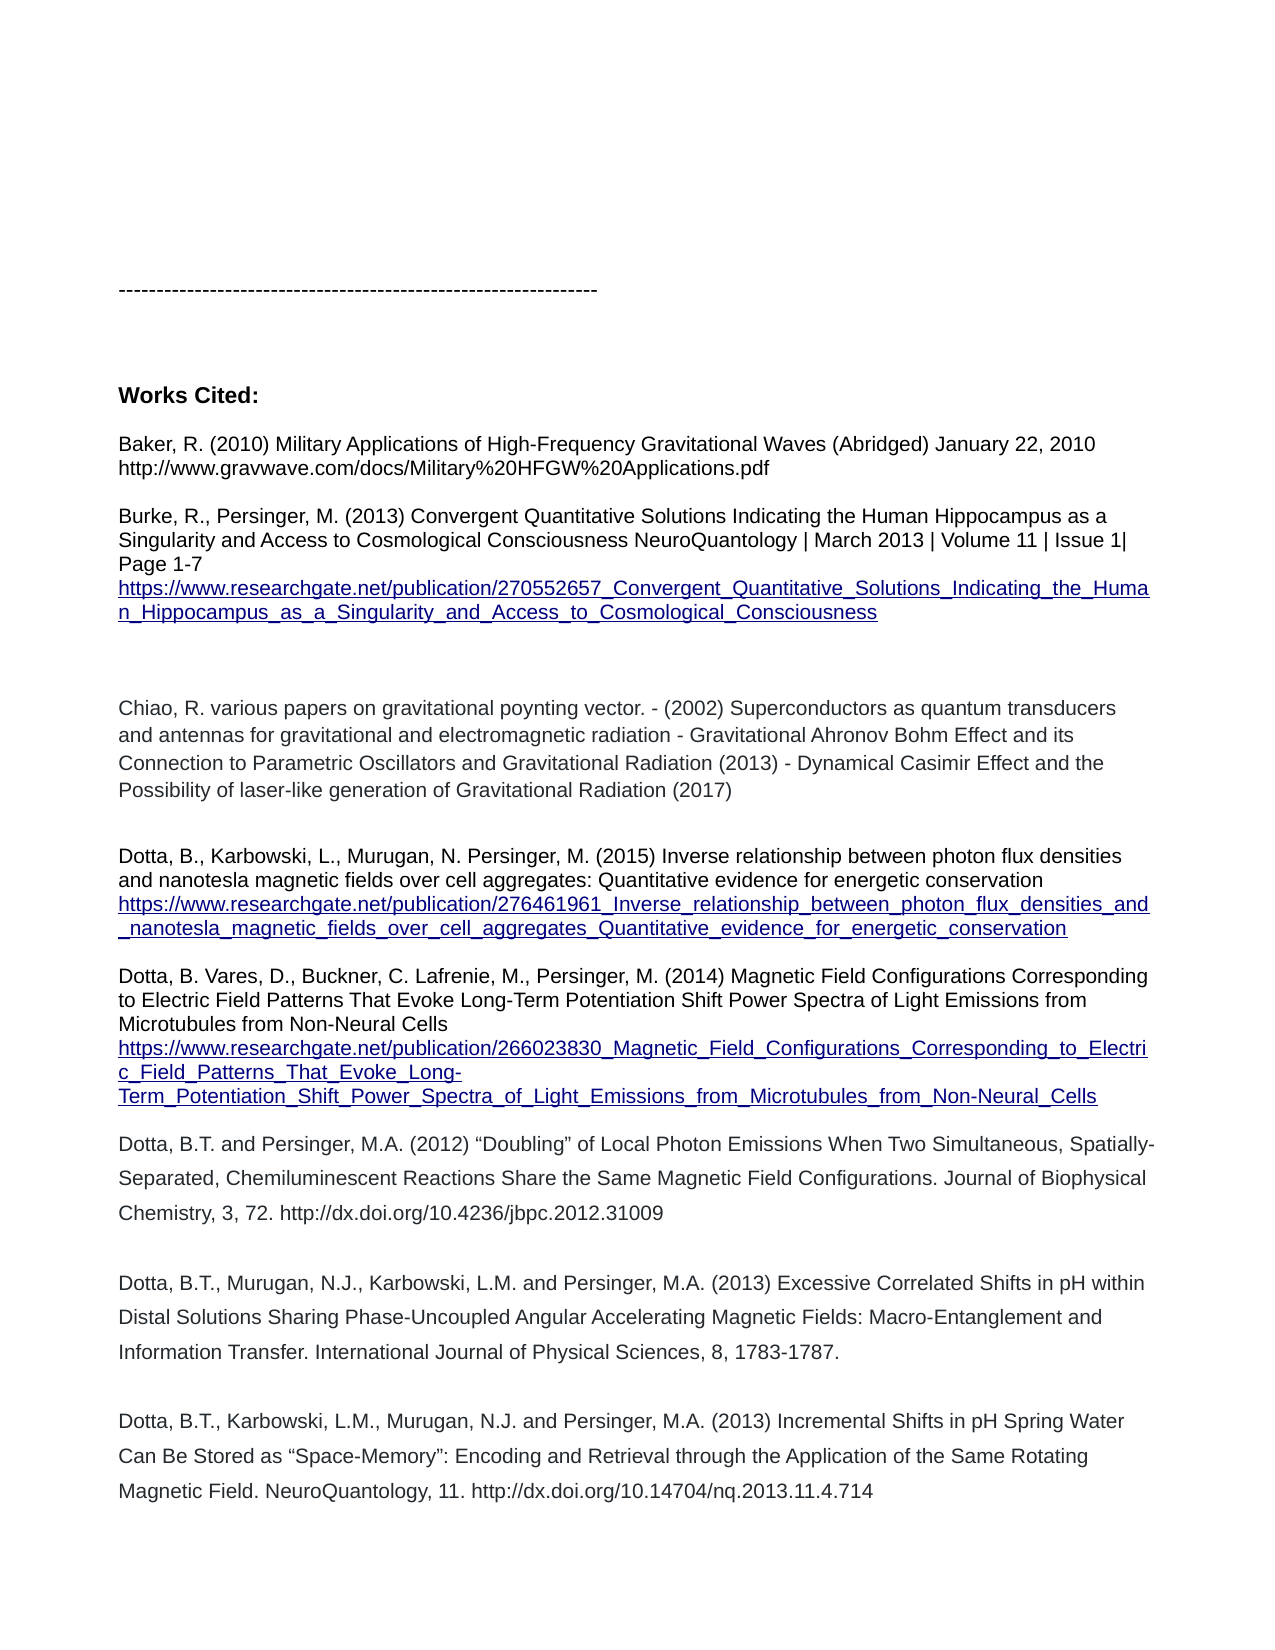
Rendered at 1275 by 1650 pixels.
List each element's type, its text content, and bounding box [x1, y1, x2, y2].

text Burke, R., Persinger, M. (2013) Convergent Quantitative Solutions Indicating the Human Hippocampus as a Singularity and Access to Cosmological Consciousness NeuroQuantology | March 2013 | Volume 11 | Issue 1| Page 1-7 https://www.researchgate.net/publication/270552657_Convergent_Quantitative_Solutions_Indicating_the_Human_Hippocampus_as_a_Singularity_and_Access_to_Cosmological_Consciousness [118, 504, 1157, 624]
text Baker, R. (2010) Military Applications of High-Frequency Gravitational Waves (Abridged) January 22, 2010 http://www.gravwave.com/docs/Military%20HFGW%20Applications.pdf [118, 432, 1157, 480]
text Dotta, B., Karbowski, L., Murugan, N. Persinger, M. (2015) Inverse relationship between photon flux densities and nanotesla magnetic fields over cell aggregates: Quantitative evidence for energetic conservation https://www.researchgate.net/publication/276461961_Inverse_relationship_between_photon_flux_densities_and_nanotesla_magnetic_fields_over_cell_aggregates_Quantitative_evidence_for_energetic_conservation [118, 844, 1157, 940]
text Dotta, B.T. and Persinger, M.A. (2012) “Doubling” of Local Photon Emissions When Two Simultaneous, Spatially- Separated, Chemiluminescent Reactions Share the Same Magnetic Field Configurations. Journal of Biophysical Chemistry, 3, 72. http://dx.doi.org/10.4236/jbpc.2012.31009 [118, 1132, 1157, 1225]
text Dotta, B.T., Karbowski, L.M., Murugan, N.J. and Persinger, M.A. (2013) Incremental Shifts in pH Spring Water Can Be Stored as “Space-Memory”: Encoding and Retrieval through the Application of the Same Rotating Magnetic Field. NeuroQuantology, 11. http://dx.doi.org/10.14704/nq.2013.11.4.714 [118, 1409, 1157, 1502]
text Chiao, R. various papers on gravitational poynting vector. - (2002) Superconductors as quantum transducers and antennas for gravitational and electromagnetic radiation - Gravitational Ahronov Bohm Effect and its Connection to Parametric Oscillators and Gravitational Radiation (2013) - Dynamical Casimir Effect and the Possibility of laser-like generation of Gravitational Radiation (2017) [118, 696, 1157, 802]
text Dotta, B. Vares, D., Buckner, C. Lafrenie, M., Persinger, M. (2014) Magnetic Field Configurations Corresponding to Electric Field Patterns That Evoke Long-Term Potentiation Shift Power Spectra of Light Emissions from Microtubules from Non-Neural Cells https://www.researchgate.net/publication/266023830_Magnetic_Field_Configurations_Corresponding_to_Electric_Field_Patterns_That_Evoke_Long-Term_Potentiation_Shift_Power_Spectra_of_Light_Emissions_from_Microtubules_from_Non-Neural_Cells [118, 964, 1157, 1108]
text Dotta, B.T., Murugan, N.J., Karbowski, L.M. and Persinger, M.A. (2013) Excessive Correlated Shifts in pH within Distal Solutions Sharing Phase-Uncoupled Angular Accelerating Magnetic Fields: Macro-Entanglement and Information Transfer. International Journal of Physical Sciences, 8, 1783-1787. [118, 1270, 1157, 1364]
text --------------------------------------------------------------- [118, 276, 1157, 303]
text Works Cited: [118, 382, 1157, 408]
